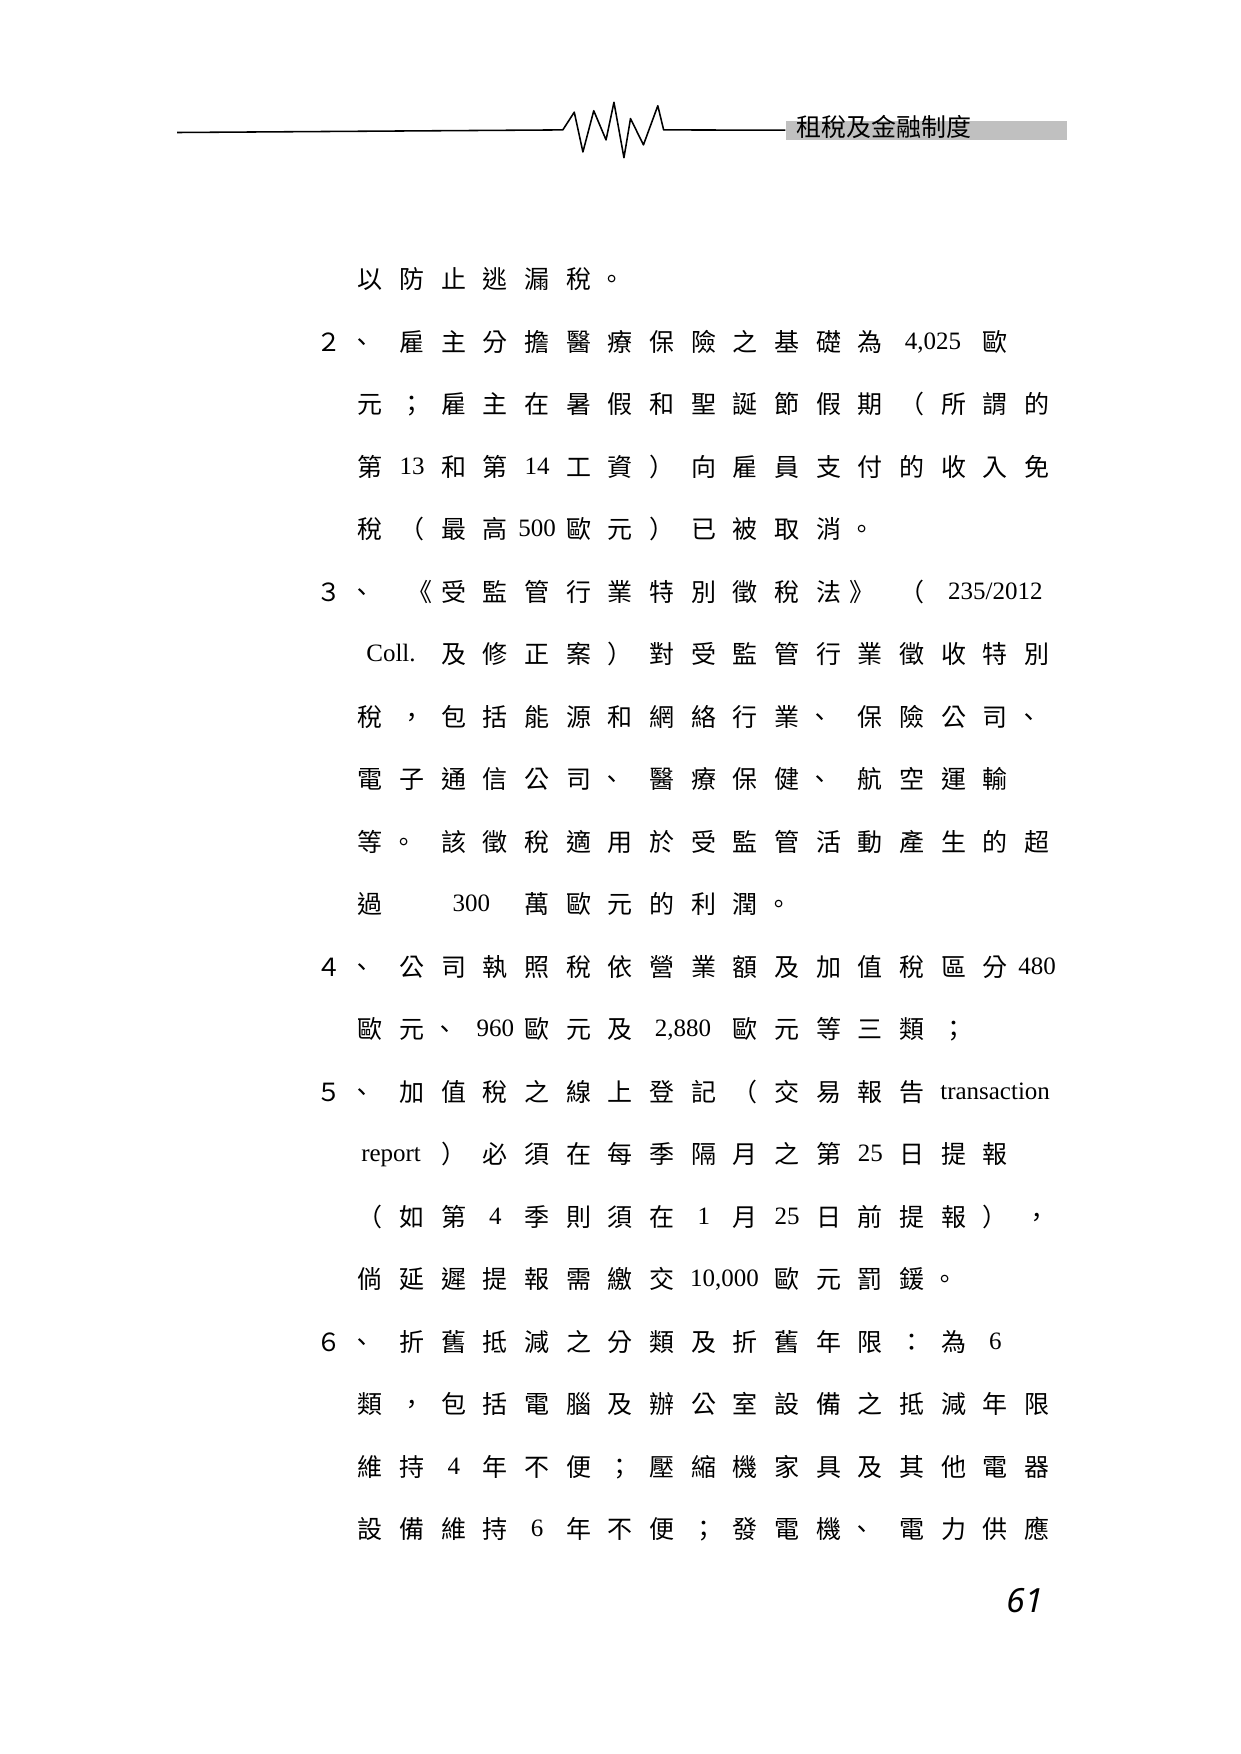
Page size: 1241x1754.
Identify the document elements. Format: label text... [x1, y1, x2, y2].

text ５、加值稅之線上登記（交易報告transaction report）必須在每季隔月之第25日提報（如第4季則須在1月25日前提報），倘延遲提報需繳交10,000歐元罰鍰。 [281, 1049, 1058, 1299]
text ２、雇主分擔醫療保險之基礎為4,025歐元；雇主在暑假和聖誕節假期（所謂的第13和第14工資）向雇員支付的收入免稅（最高500歐元）已被取消。 [281, 299, 1058, 549]
text 以防止逃漏稅。 [281, 236, 1058, 299]
text ３、《受監管行業特別徵稅法》（235/2012 Coll.及修正案）對受監管行業徵收特別稅，包括能源和網絡行業、保險公司、電子通信公司、醫療保健、航空運輸等。該徵稅適用於受監管活動產生的超過 300 萬歐元的利潤。 [281, 549, 1058, 924]
text ４、公司執照稅依營業額及加值稅區分480歐元、960歐元及2,880歐元等三類； [281, 924, 1058, 1049]
text ６、折舊抵減之分類及折舊年限：為6類，包括電腦及辦公室設備之抵減年限維持4年不便；壓縮機家具及其他電器設備維持6年不便；發電機、電力供應 [281, 1299, 1058, 1549]
